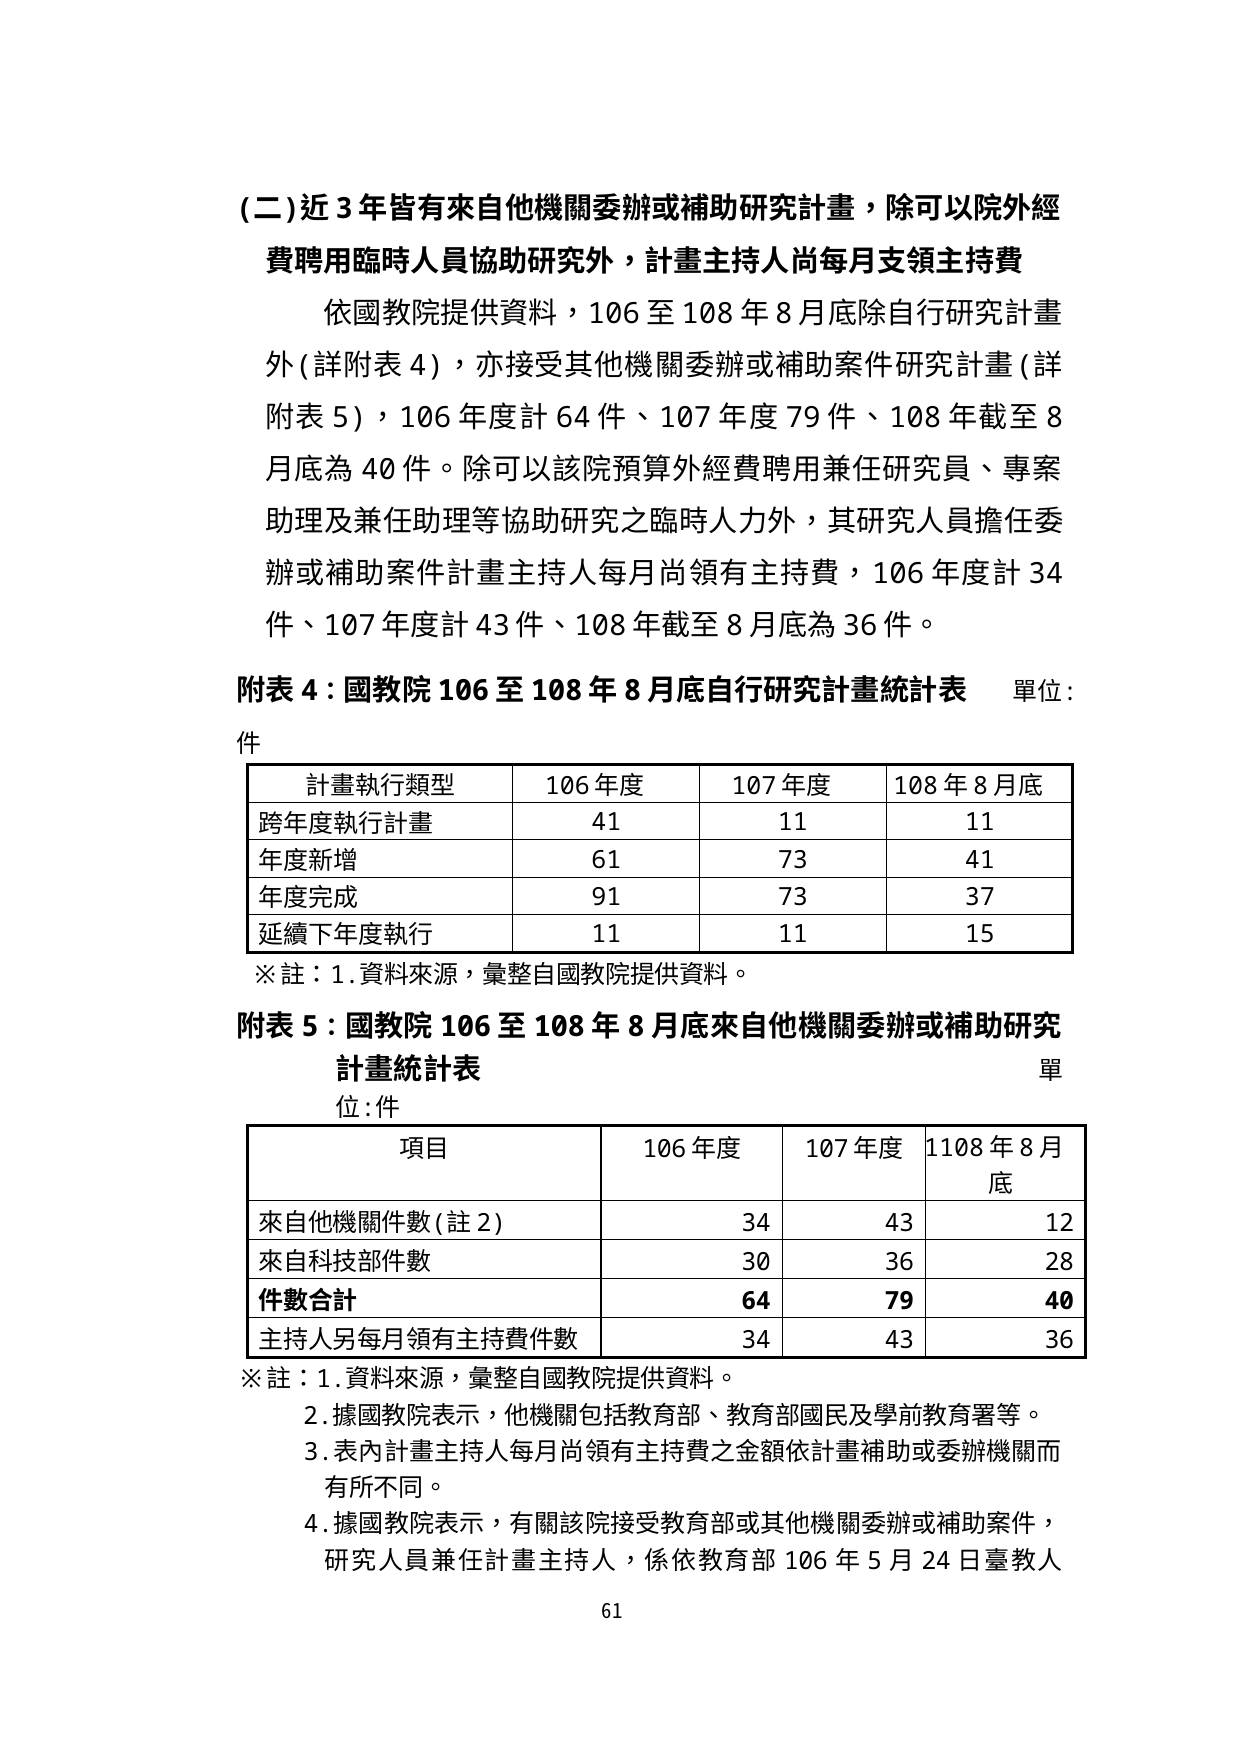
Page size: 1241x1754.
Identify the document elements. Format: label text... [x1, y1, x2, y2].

text 3.表內計畫主持人每月尚領有主持費之金額依計畫補助或委辦機關而有所不同。 [288, 1431, 1063, 1504]
text 依國教院提供資料，106至108年8月底除自行研究計畫外(詳附表4)，亦接受其他機關委辦或補助案件研究計畫(詳附表5)，106年度計64件、107年度79件、108年截至8月底為40件。除可以該院預算外經費聘用兼任研究員、專案助理及兼任助理等協助研究之臨時人力外，其研究人員擔任委辦或補助案件計畫主持人每月尚領有主持費，106年度計34件、107年度計43件、108年截至8月底為36件。 [265, 281, 1063, 646]
text 4.據國教院表示，有關該院接受教育部或其他機關委辦或補助案件，研究人員兼任計畫主持人，係依教育部106年5月24日臺教人 [288, 1504, 1063, 1576]
table_cell 12 [926, 1201, 1084, 1239]
table_cell 15 [887, 915, 1071, 951]
table_cell 91 [513, 878, 699, 914]
table_cell 40 [926, 1279, 1084, 1317]
text 附表5：國教院106至108年8月底來自他機關委辦或補助研究計畫統計表 單位:件 [236, 1003, 1063, 1124]
table_cell 43 [783, 1201, 925, 1239]
table_cell 61 [513, 840, 699, 877]
table_cell 11 [700, 915, 886, 951]
table_cell 主持人另每月領有主持費件數 [249, 1318, 600, 1356]
table_header 106年度 [602, 1127, 782, 1199]
text ※註：1.資料來源，彙整自國教院提供資料。 [177, 954, 1063, 991]
table_cell 41 [887, 840, 1071, 877]
table_cell 延續下年度執行 [249, 915, 512, 951]
table_cell 73 [700, 840, 886, 877]
table_cell 年度新增 [249, 840, 512, 877]
table_cell 28 [926, 1240, 1084, 1278]
table_cell 43 [783, 1318, 925, 1356]
table_header 計畫執行類型 [249, 766, 512, 802]
text 2.據國教院表示，他機關包括教育部、教育部國民及學前教育署等。 [288, 1395, 1063, 1431]
table_header 1108年8月底 [926, 1127, 1084, 1199]
table_cell 34 [602, 1201, 782, 1239]
text 附表4：國教院106至108年8月底自行研究計畫統計表 單位:件 [236, 658, 1063, 763]
text (二)近3年皆有來自他機關委辦或補助研究計畫，除可以院外經費聘用臨時人員協助研究外，計畫主持人尚每月支領主持費 [236, 177, 1063, 281]
table_header 107年度 [783, 1127, 925, 1199]
table_cell 11 [700, 803, 886, 839]
table_cell 34 [602, 1318, 782, 1356]
table_cell 36 [783, 1240, 925, 1278]
table_header 106年度 [513, 766, 699, 802]
table_cell 11 [887, 803, 1071, 839]
table_cell 36 [926, 1318, 1084, 1356]
table_cell 64 [602, 1279, 782, 1317]
table_cell 11 [513, 915, 699, 951]
table_cell 41 [513, 803, 699, 839]
table_cell 73 [700, 878, 886, 914]
table_cell 30 [602, 1240, 782, 1278]
table_cell 年度完成 [249, 878, 512, 914]
table_cell 37 [887, 878, 1071, 914]
table_header 項目 [249, 1127, 600, 1199]
table_header 107年度 [700, 766, 886, 802]
table_header 108年8月底 [887, 766, 1071, 802]
text ※註：1.資料來源，彙整自國教院提供資料。 [236, 1359, 1063, 1395]
table_cell 件數合計 [249, 1279, 600, 1317]
table_cell 79 [783, 1279, 925, 1317]
table_cell 來自科技部件數 [249, 1240, 600, 1278]
table_cell 來自他機關件數(註2) [249, 1201, 600, 1239]
table_cell 跨年度執行計畫 [249, 803, 512, 839]
